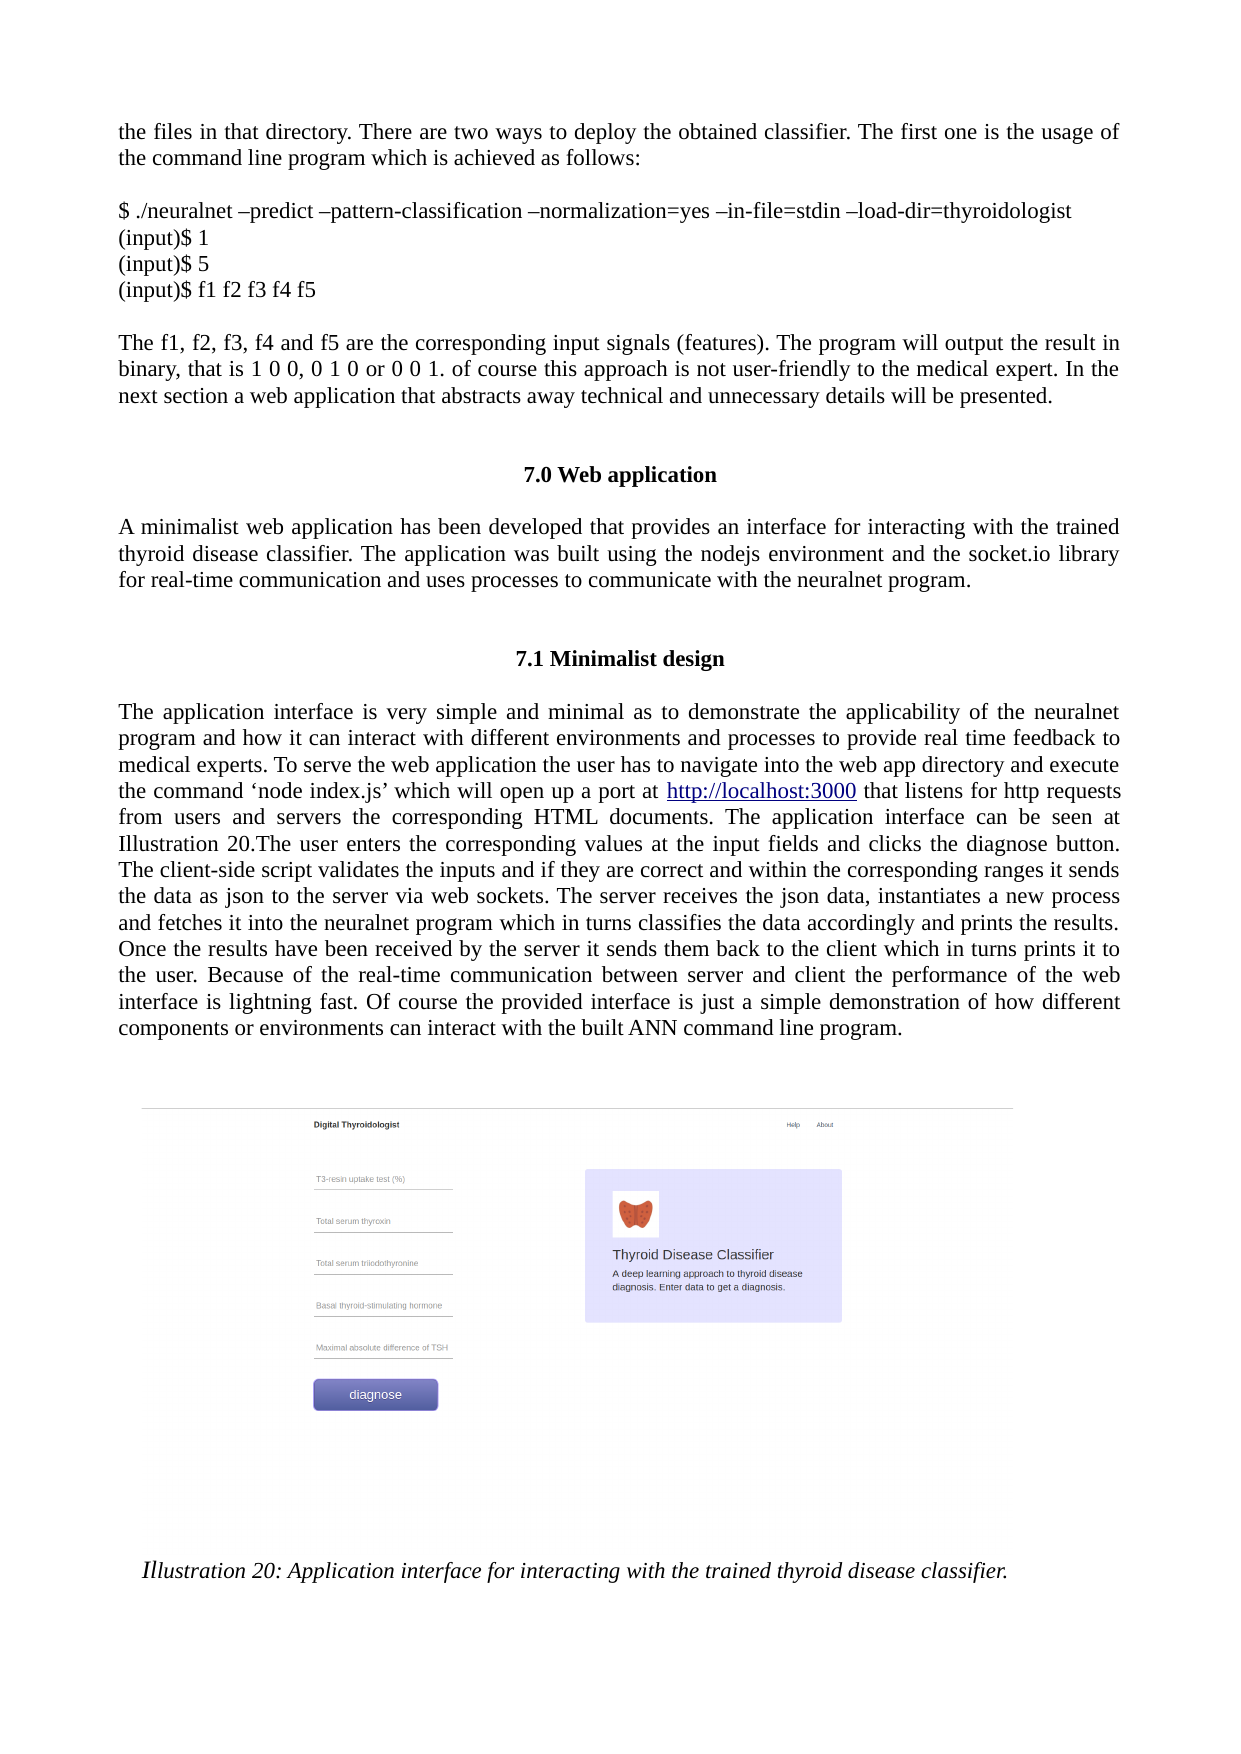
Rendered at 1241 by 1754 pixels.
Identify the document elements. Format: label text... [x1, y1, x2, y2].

text (input)$ 1 [118, 223, 1122, 250]
picture [141, 1108, 1014, 1555]
text $ ./neuralnet –predict –pattern-classification –normalization=yes –in-file=stdin –load-dir=thyroidologist [118, 197, 1122, 223]
text (input)$ f1 f2 f3 f4 f5 [118, 276, 1122, 303]
text A minimalist web application has been developed that provides an interface for interacting with the trained thyroid disease classifier. The application was built using the nodejs environment and the socket.io library for real-time communication and uses processes to communicate with the neuralnet program. [118, 513, 1122, 592]
text (input)$ 5 [118, 250, 1122, 276]
text 7.1 Minimalist design [118, 645, 1122, 672]
text 7.0 Web application [118, 461, 1122, 487]
text The f1, f2, f3, f4 and f5 are the corresponding input signals (features). The program will output the result in binary, that is 1 0 0, 0 1 0 or 0 0 1. of course this approach is not user-friendly to the medical expert. In the next section a web application that abstracts away technical and unnecessary details will be presented. [118, 329, 1122, 408]
text the files in that directory. There are two ways to deploy the obtained classifier. The first one is the usage of the command line program which is achieved as follows: [118, 118, 1122, 171]
text The application interface is very simple and minimal as to demonstrate the applicability of the neuralnet program and how it can interact with different environments and processes to provide real time feedback to medical experts. To serve the web application the user has to navigate into the web app directory and execute the command ‘node index.js’ which will open up a port at http://localhost:3000 that listens for http requests from users and servers the corresponding HTML documents. The application interface can be seen at Illustration 20.The user enters the corresponding values at the input fields and clicks the diagnose button. The client-side script validates the inputs and if they are correct and within the corresponding ranges it sends the data as json to the server via web sockets. The server receives the json data, instantiates a new process and fetches it into the neuralnet program which in turns classifies the data accordingly and prints the results. Once the results have been received by the server it sends them back to the client which in turns prints it to the user. Because of the real-time communication between server and client the performance of the web interface is lightning fast. Of course the provided interface is just a simple demonstration of how different components or environments can interact with the built ANN command line program. [118, 698, 1122, 1041]
text Illustration 20: Application interface for interacting with the trained thyroid disease classifier. [142, 1555, 1013, 1583]
